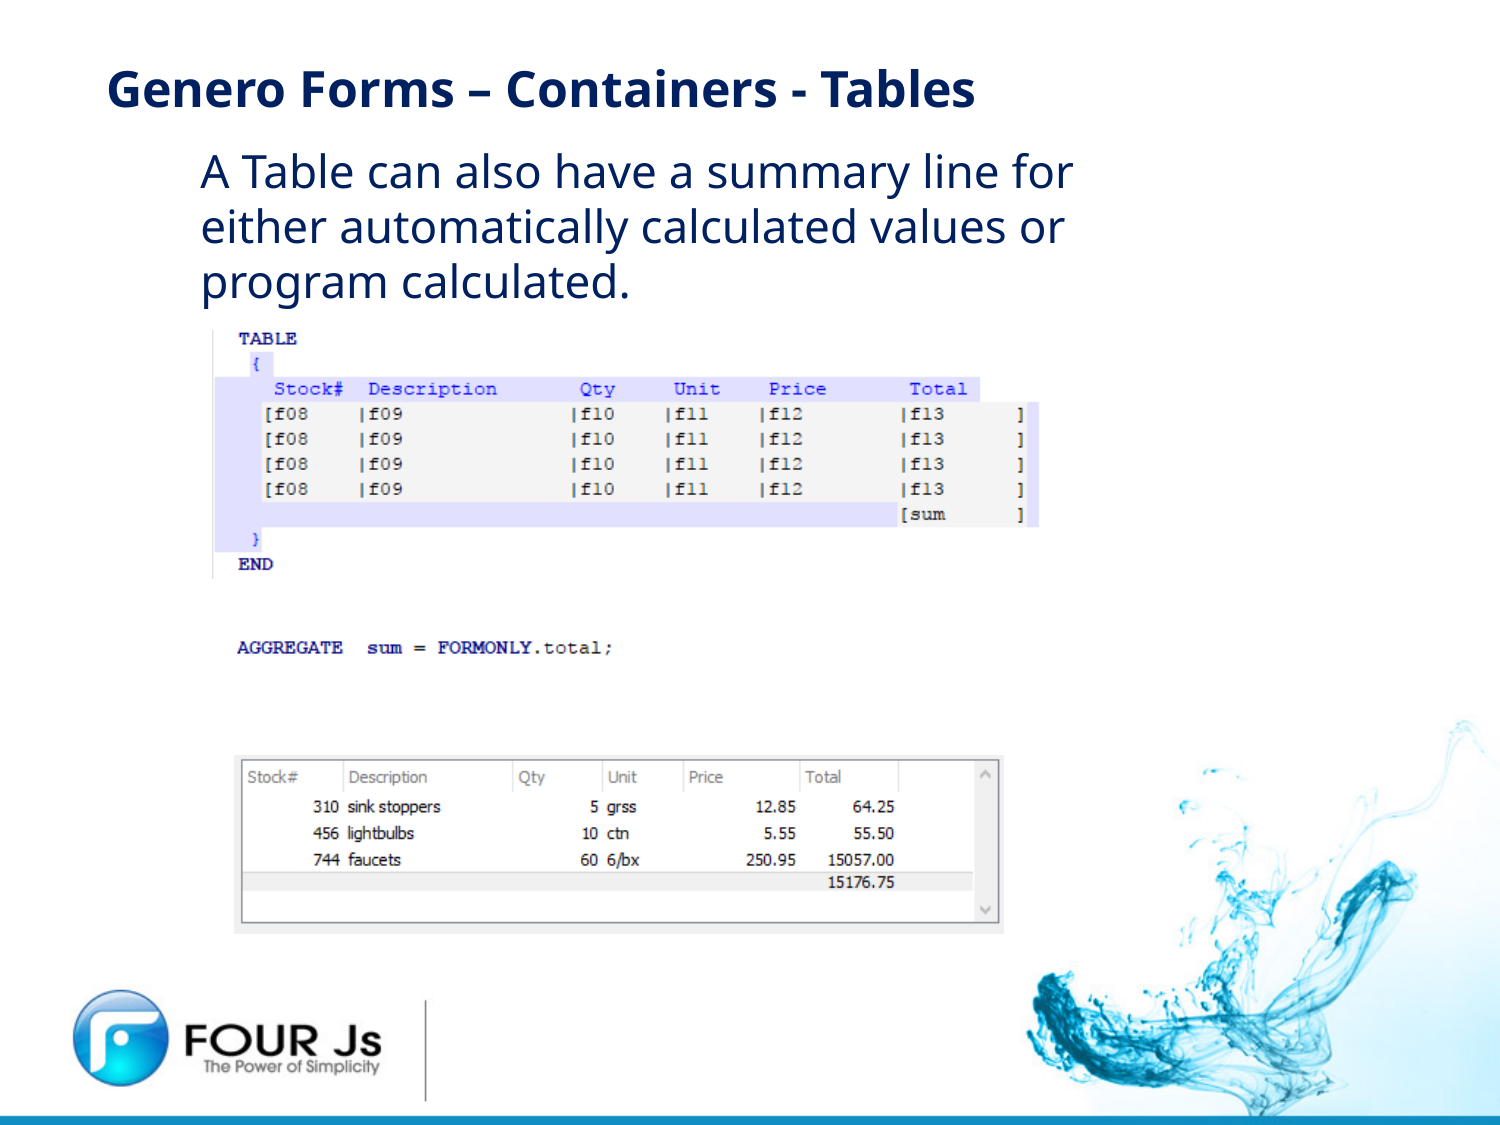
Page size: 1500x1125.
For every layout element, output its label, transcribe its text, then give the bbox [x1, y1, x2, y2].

text_box A Table can also have a summary line for either automatically calculated values or program calculated. [185, 135, 1146, 969]
title Genero Forms – Containers - Tables [106, 35, 1388, 142]
picture [0, 0, 1500, 1117]
